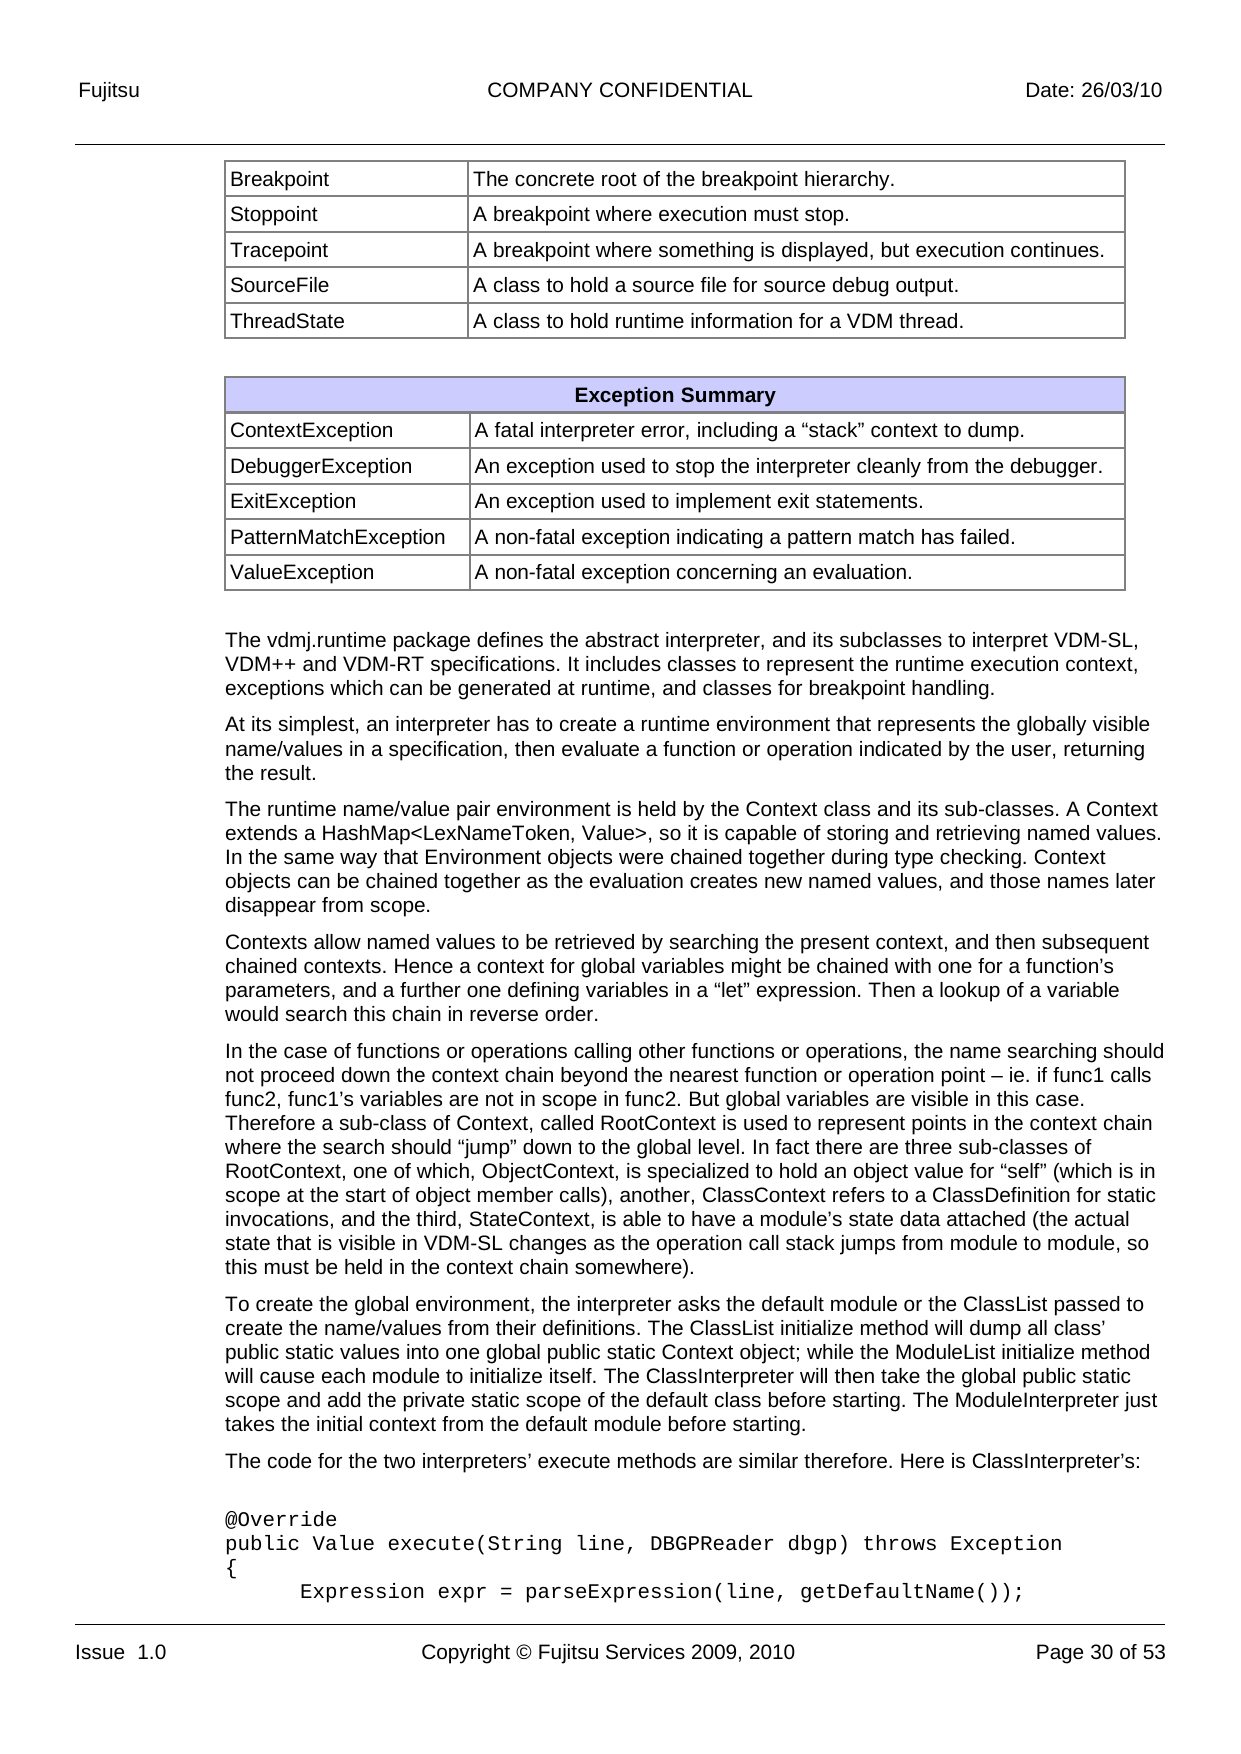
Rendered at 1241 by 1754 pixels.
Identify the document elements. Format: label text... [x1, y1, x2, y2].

table_cell An exception used to implement exit statements. [471, 485, 1124, 518]
text Contexts allow named values to be retrieved by searching the present context, and then subsequent chained contexts. Hence a context for global variables might be chained with one for a function’s parameters, and a further one defining variables in a “let” expression. Then a lookup of a variable would search this chain in reverse order. [225, 930, 1165, 1026]
text @Override [225, 1509, 1165, 1533]
text To create the global environment, the interpreter asks the default module or the ClassList passed to create the name/values from their definitions. The ClassList initialize method will dump all class’ public static values into one global public static Context object; while the ModuleList initialize method will cause each module to initialize itself. The ClassInterpreter will then take the global public static scope and add the private static scope of the default class before starting. The ModuleInterpreter just takes the initial context from the default module before starting. [225, 1292, 1165, 1436]
table_cell An exception used to stop the interpreter cleanly from the debugger. [471, 449, 1124, 482]
table_cell SourceFile [226, 268, 467, 302]
table_cell ValueException [226, 556, 469, 589]
table_cell ThreadState [226, 304, 467, 337]
text Expression expr = parseExpression(line, getDefaultName()); [225, 1581, 1165, 1605]
table_cell Breakpoint [226, 162, 467, 195]
text In the case of functions or operations calling other functions or operations, the name searching should not proceed down the context chain beyond the nearest function or operation point – ie. if func1 calls func2, func1’s variables are not in scope in func2. But global variables are visible in this case. Therefore a sub-class of Context, called RootContext is used to represent points in the context chain where the search should “jump” down to the global level. In fact there are three sub-classes of RootContext, one of which, ObjectContext, is specialized to hold an object value for “self” (which is in scope at the start of object member calls), another, ClassContext refers to a ClassDefinition for static invocations, and the third, StateContext, is able to have a module’s state data attached (the actual state that is visible in VDM-SL changes as the operation call stack jumps from module to module, so this must be held in the context chain somewhere). [225, 1039, 1165, 1279]
table_cell A non-fatal exception concerning an evaluation. [471, 556, 1124, 589]
table_cell Stoppoint [226, 197, 467, 231]
text public Value execute(String line, DBGPReader dbgp) throws Exception [225, 1533, 1165, 1557]
table_cell A class to hold a source file for source debug output. [469, 268, 1124, 302]
table_cell DebuggerException [226, 449, 469, 482]
table_cell A non-fatal exception indicating a pattern match has failed. [471, 520, 1124, 553]
table_cell PatternMatchException [226, 520, 469, 553]
table_cell ExitException [226, 485, 469, 518]
table_cell A class to hold runtime information for a VDM thread. [469, 304, 1124, 337]
text { [225, 1557, 1165, 1581]
text The vdmj.runtime package defines the abstract interpreter, and its subclasses to interpret VDM-SL, VDM++ and VDM-RT specifications. It includes classes to represent the runtime execution context, exceptions which can be generated at runtime, and classes for breakpoint handling. [225, 628, 1165, 700]
text At its simplest, an interpreter has to create a runtime environment that represents the globally visible name/values in a specification, then evaluate a function or operation indicated by the user, returning the result. [225, 712, 1165, 784]
table_cell The concrete root of the breakpoint hierarchy. [469, 162, 1124, 195]
text The runtime name/value pair environment is held by the Context class and its sub-classes. A Context extends a HashMap<LexNameToken, Value>, so it is capable of storing and retrieving named values. In the same way that Environment objects were chained together during type checking. Context objects can be chained together as the evaluation creates new named values, and those names later disappear from scope. [225, 797, 1165, 917]
table_cell A fatal interpreter error, including a “stack” context to dump. [471, 414, 1124, 447]
table_header Exception Summary [226, 378, 1124, 411]
table_cell ContextException [226, 414, 469, 447]
table_cell A breakpoint where execution must stop. [469, 197, 1124, 231]
text The code for the two interpreters’ execute methods are similar therefore. Here is ClassInterpreter’s: [225, 1449, 1165, 1473]
table_cell Tracepoint [226, 233, 467, 266]
table_cell A breakpoint where something is displayed, but execution continues. [469, 233, 1124, 266]
